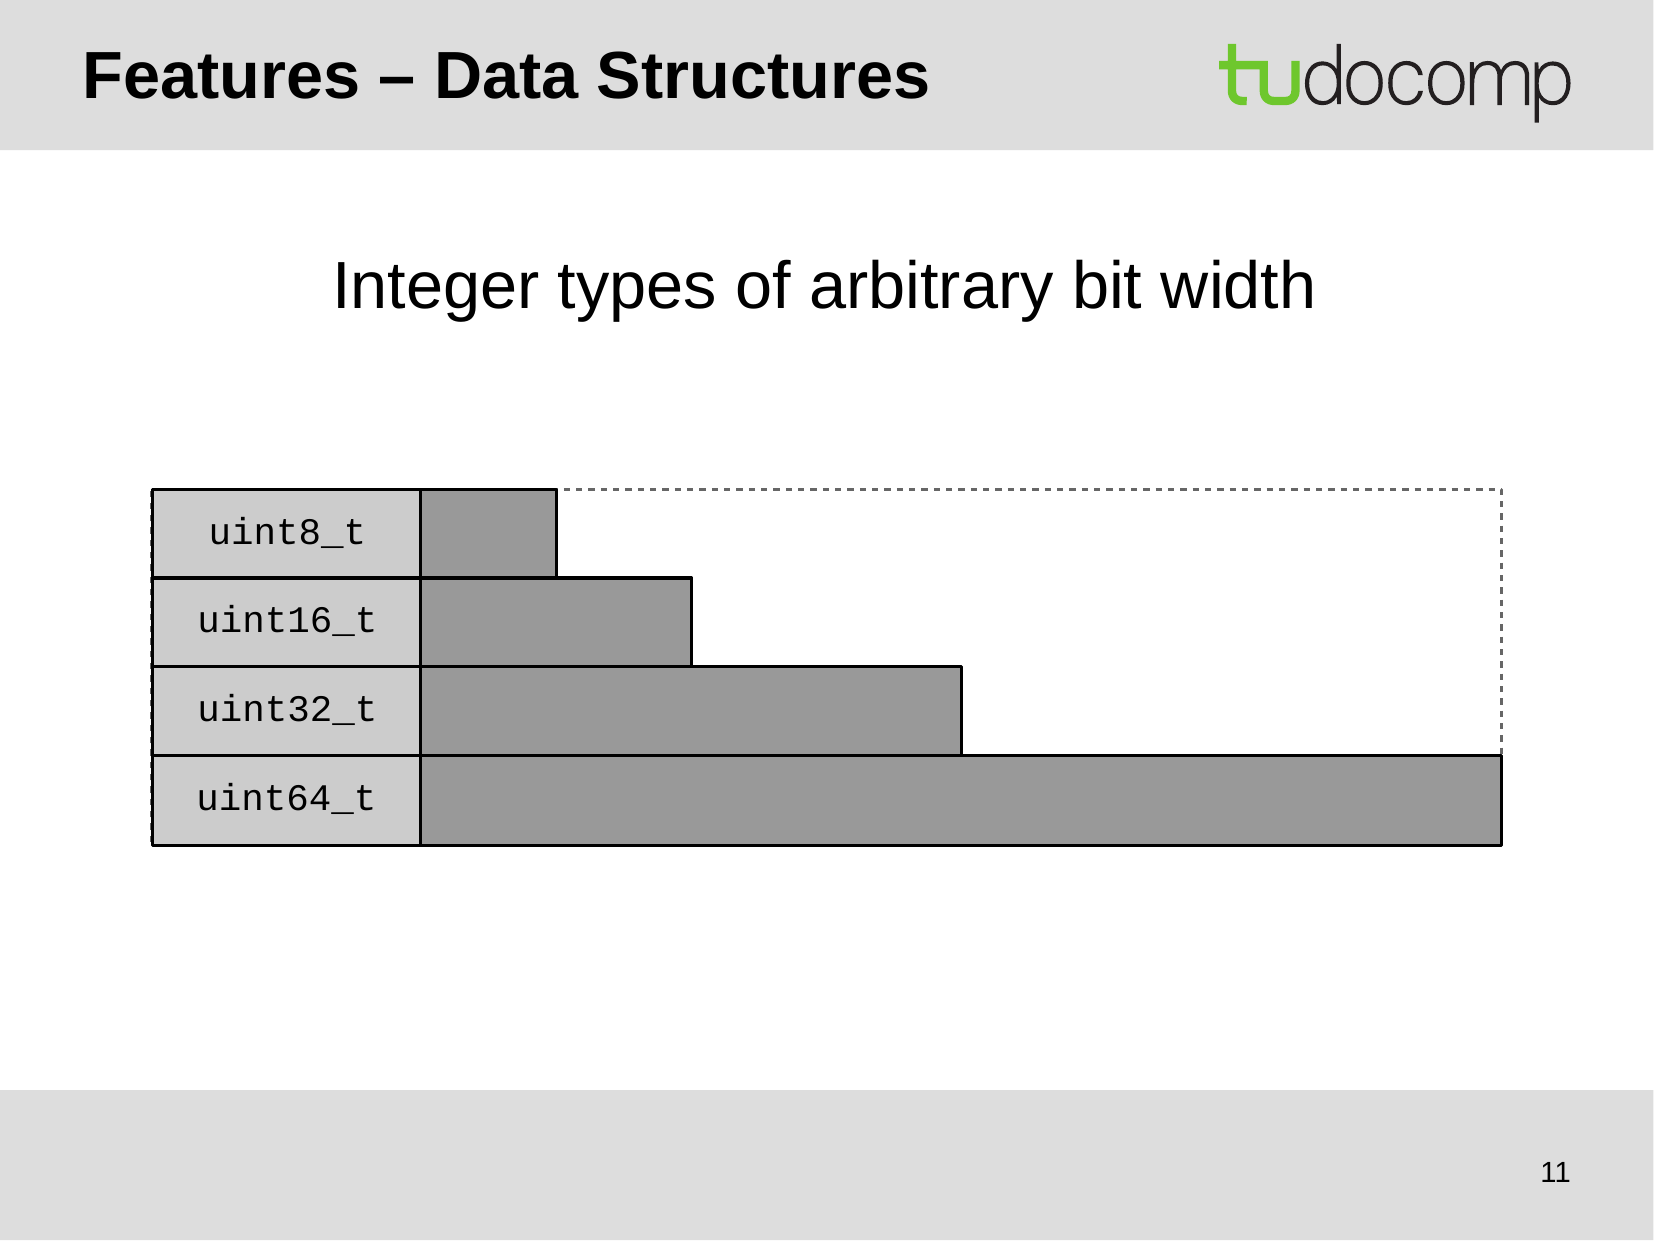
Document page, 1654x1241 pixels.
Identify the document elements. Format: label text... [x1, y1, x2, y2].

text_box uint32_t [152, 666, 420, 755]
text_box Integer types of arbitrary bit width [317, 240, 1336, 331]
text_box uint8_t [152, 489, 420, 578]
title Features – Data Structures [82, 31, 1571, 121]
text_box uint64_t [152, 755, 421, 846]
text_box [420, 489, 1502, 846]
text_box uint16_t [152, 578, 420, 666]
